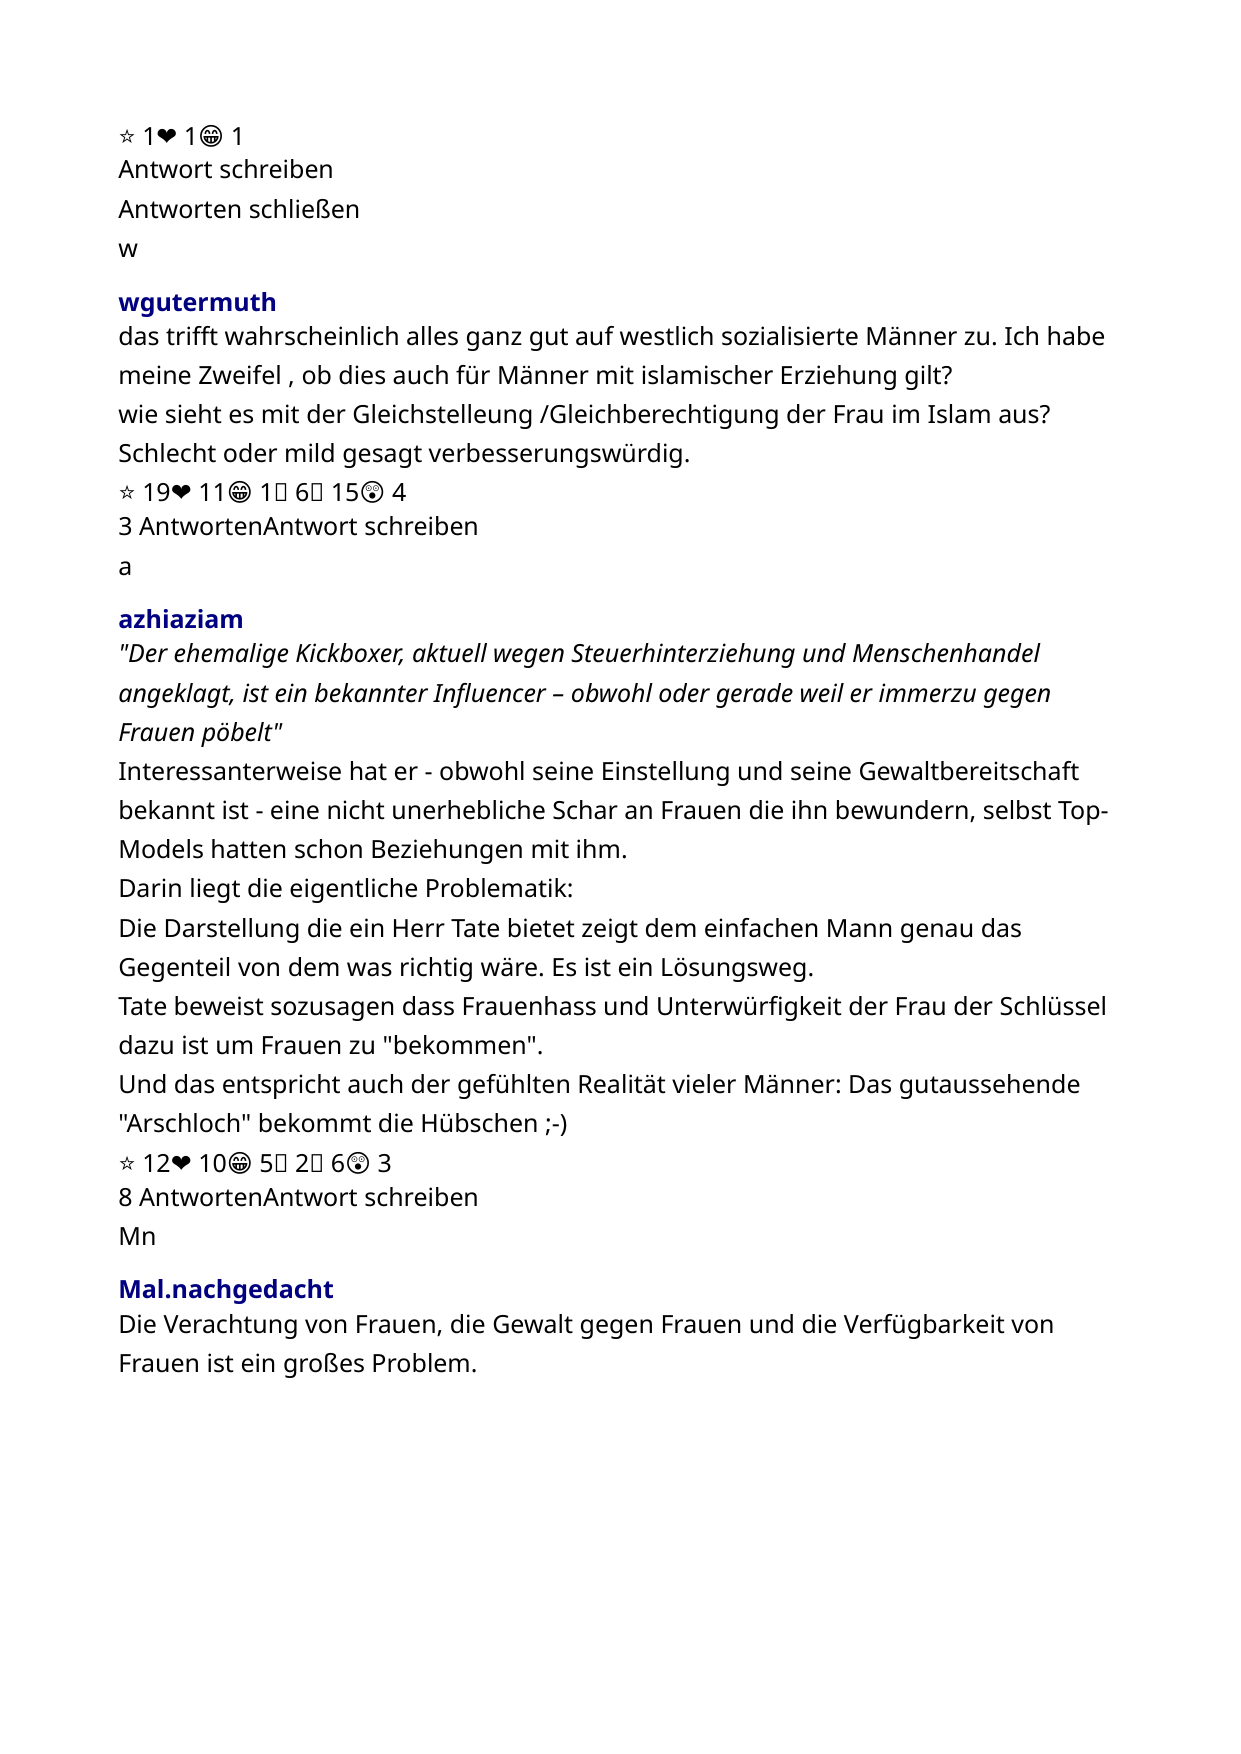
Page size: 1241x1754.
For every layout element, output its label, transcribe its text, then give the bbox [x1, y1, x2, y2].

text Antwort schreiben [118, 152, 1122, 186]
text ⭐️ 1❤️ 1😁 1 [118, 118, 1122, 152]
text ⭐️ 12❤️ 10😁 5🙁 2🤨 6😲 3 [118, 1145, 1122, 1179]
subtitle azhiaziam [118, 602, 1122, 636]
text 8 AntwortenAntwort schreiben [118, 1179, 1122, 1213]
text Darin liegt die eigentliche Problematik: [118, 871, 1122, 905]
text Tate beweist sozusagen dass Frauenhass und Unterwürfigkeit der Frau der Schlüssel dazu ist um Frauen zu "bekommen". [118, 988, 1122, 1062]
subtitle wgutermuth [118, 284, 1122, 318]
text Und das entspricht auch der gefühlten Realität vieler Männer: Das gutaussehende "Arschloch" bekommt die Hübschen ;-) [118, 1067, 1122, 1140]
text Schlecht oder mild gesagt verbesserungswürdig. [118, 436, 1122, 470]
text das trifft wahrscheinlich alles ganz gut auf westlich sozialisierte Männer zu. Ich habe meine Zweifel , ob dies auch für Männer mit islamischer Erziehung gilt? [118, 318, 1122, 392]
text Die Verachtung von Frauen, die Gewalt gegen Frauen und die Verfügbarkeit von Frauen ist ein großes Problem. [118, 1306, 1122, 1379]
text Antworten schließen [118, 191, 1122, 225]
text Die Darstellung die ein Herr Tate bietet zeigt dem einfachen Mann genau das Gegenteil von dem was richtig wäre. Es ist ein Lösungsweg. [118, 910, 1122, 983]
text a [118, 548, 1122, 582]
text ⭐️ 19❤️ 11😁 1🙁 6🤨 15😲 4 [118, 475, 1122, 509]
text 3 AntwortenAntwort schreiben [118, 509, 1122, 543]
text wie sieht es mit der Gleichstelleung /Gleichberechtigung der Frau im Islam aus? [118, 397, 1122, 431]
text w [118, 231, 1122, 264]
text Interessanterweise hat er - obwohl seine Einstellung und seine Gewaltbereitschaft bekannt ist - eine nicht unerhebliche Schar an Frauen die ihn bewundern, selbst Top-Models hatten schon Beziehungen mit ihm. [118, 753, 1122, 866]
text Mn [118, 1218, 1122, 1252]
subtitle Mal.nachgedacht [118, 1272, 1122, 1306]
text "Der ehemalige Kickboxer, aktuell wegen Steuerhinterziehung und Menschenhandel angeklagt, ist ein bekannter Influencer – obwohl oder gerade weil er immerzu gegen Frauen pöbelt" [118, 636, 1122, 748]
